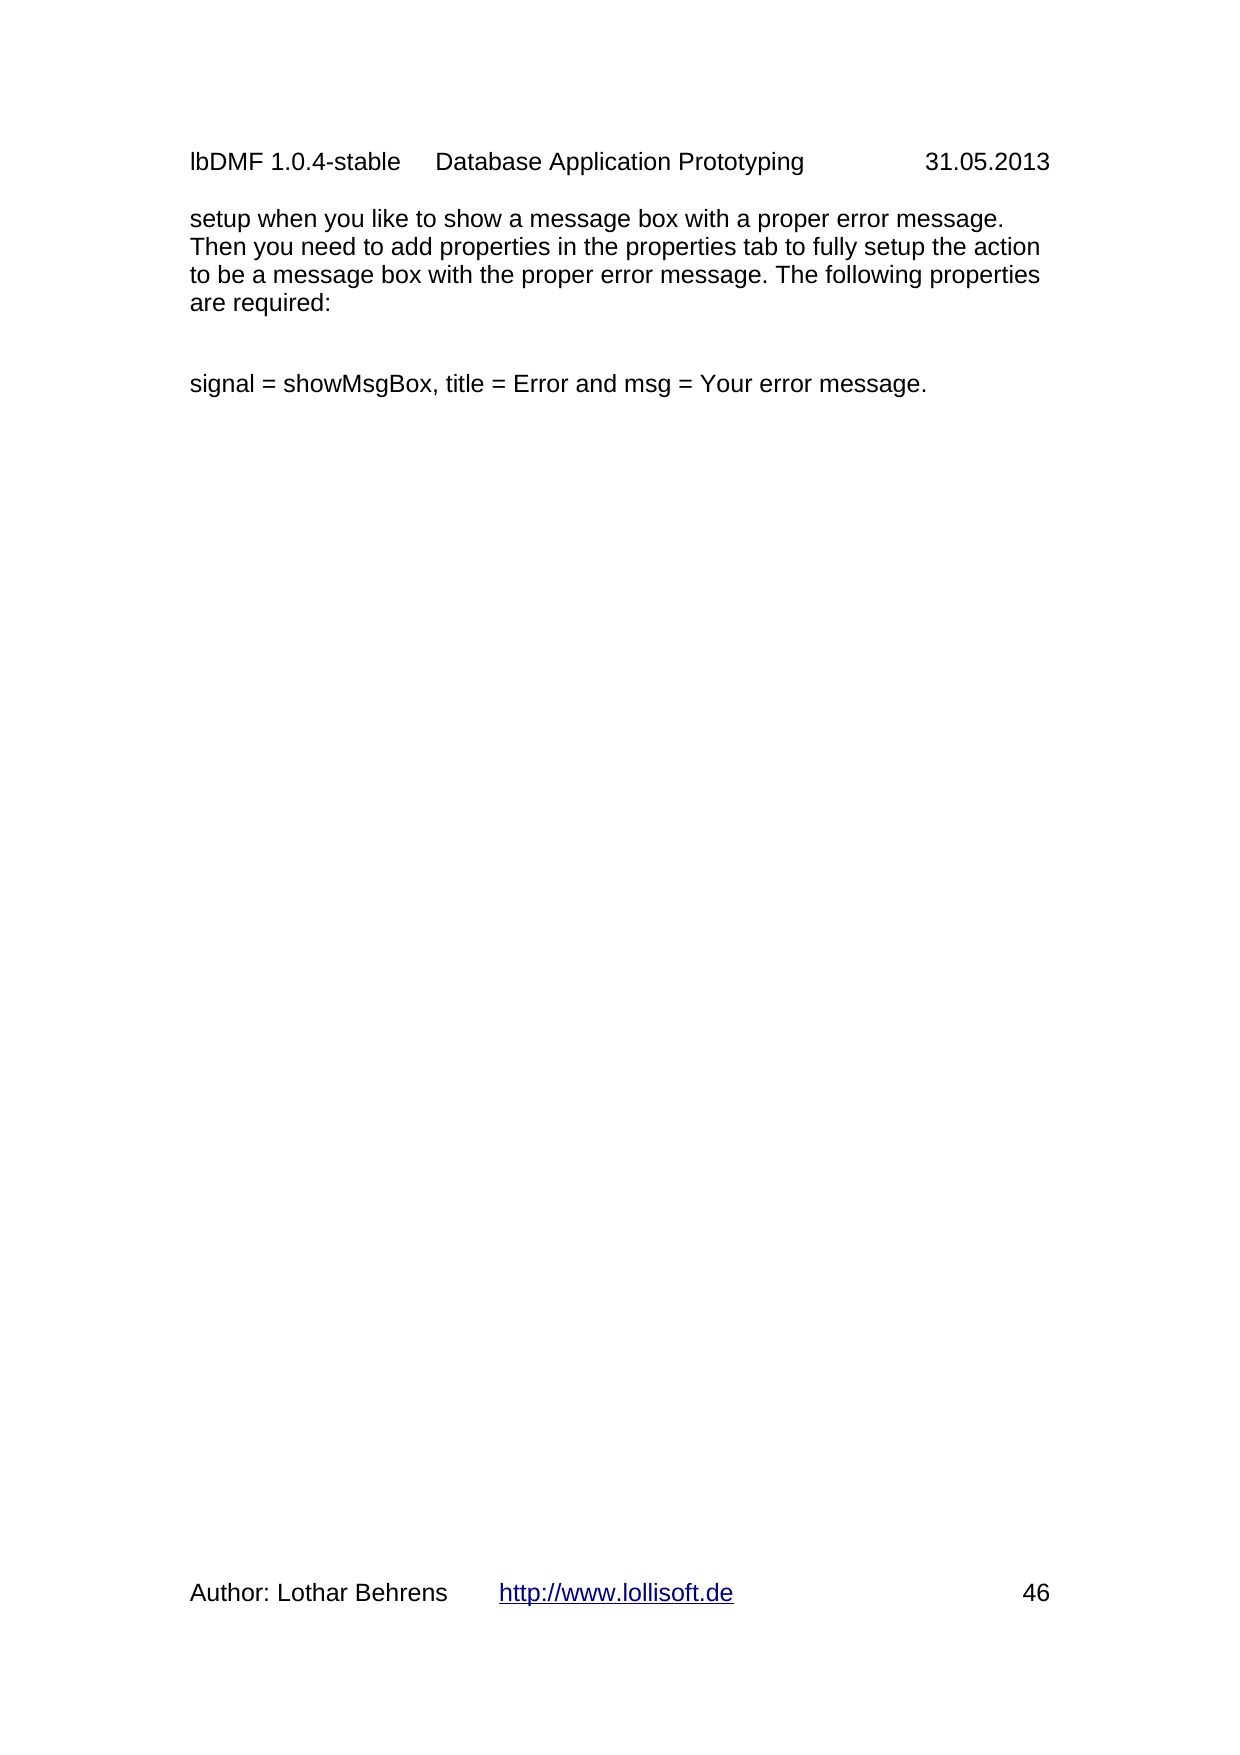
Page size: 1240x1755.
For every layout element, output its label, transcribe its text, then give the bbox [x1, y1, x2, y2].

text signal = showMsgBox, title = Error and msg = Your error message. [189, 370, 1050, 398]
text setup when you like to show a message box with a proper error message. Then you need to add properties in the properties tab to fully setup the action to be a message box with the proper error message. The following properties are required: [189, 205, 1050, 317]
